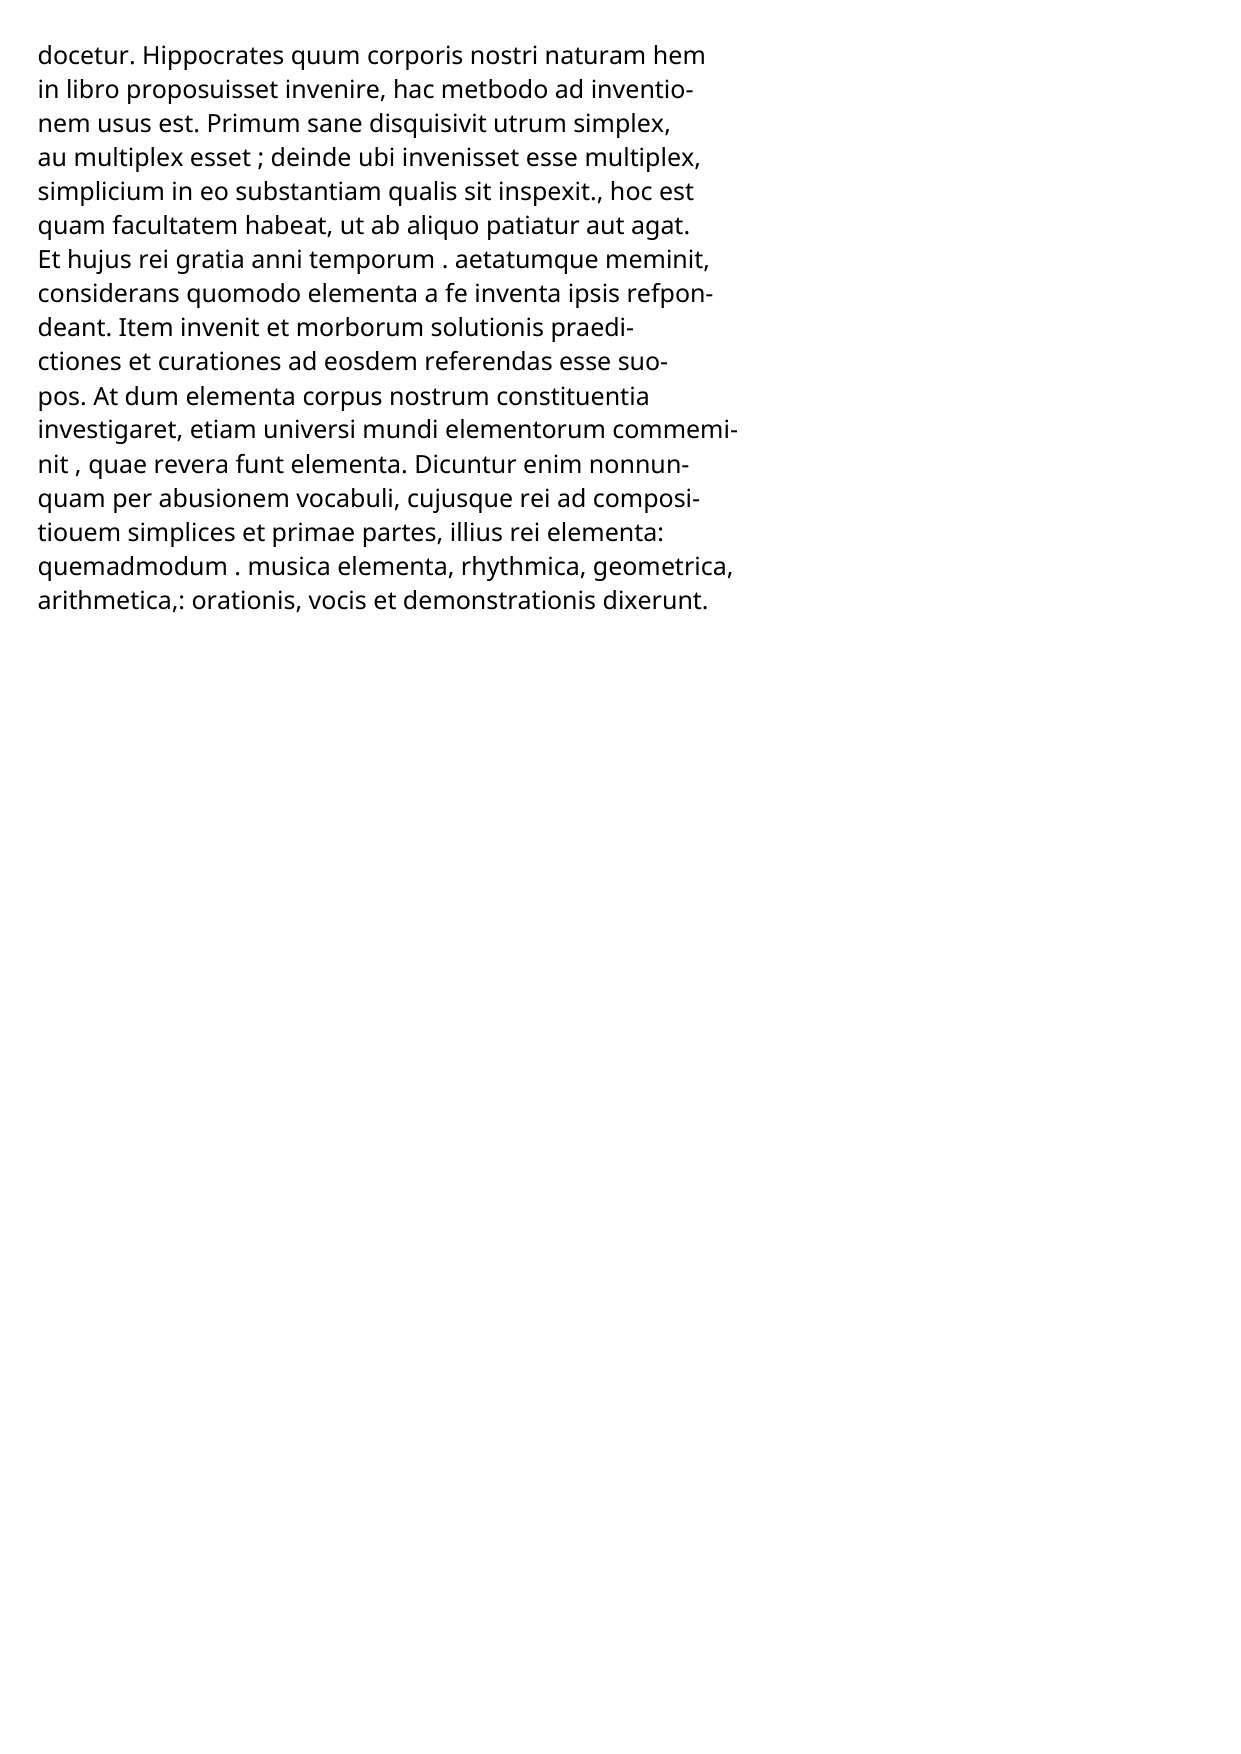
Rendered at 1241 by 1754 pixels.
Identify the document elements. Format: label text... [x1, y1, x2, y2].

text docetur. Hippocrates quum corporis nostri naturam hem in libro proposuisset invenire, hac metbodo ad inventio- nem usus est. Primum sane disquisivit utrum simplex, au multiplex esset ; deinde ubi invenisset esse multiplex, simplicium in eo substantiam qualis sit inspexit., hoc est quam facultatem habeat, ut ab aliquo patiatur aut agat. Et hujus rei gratia anni temporum . aetatumque meminit, considerans quomodo elementa a fe inventa ipsis refpon- deant. Item invenit et morborum solutionis praedi- ctiones et curationes ad eosdem referendas esse suo- pos. At dum elementa corpus nostrum constituentia investigaret, etiam universi mundi elementorum commemi- nit , quae revera funt elementa. Dicuntur enim nonnun- quam per abusionem vocabuli, cujusque rei ad composi- tiouem simplices et primae partes, illius rei elementa: quemadmodum . musica elementa, rhythmica, geometrica, arithmetica,: orationis, vocis et demonstrationis dixerunt. [37, 37, 1203, 617]
